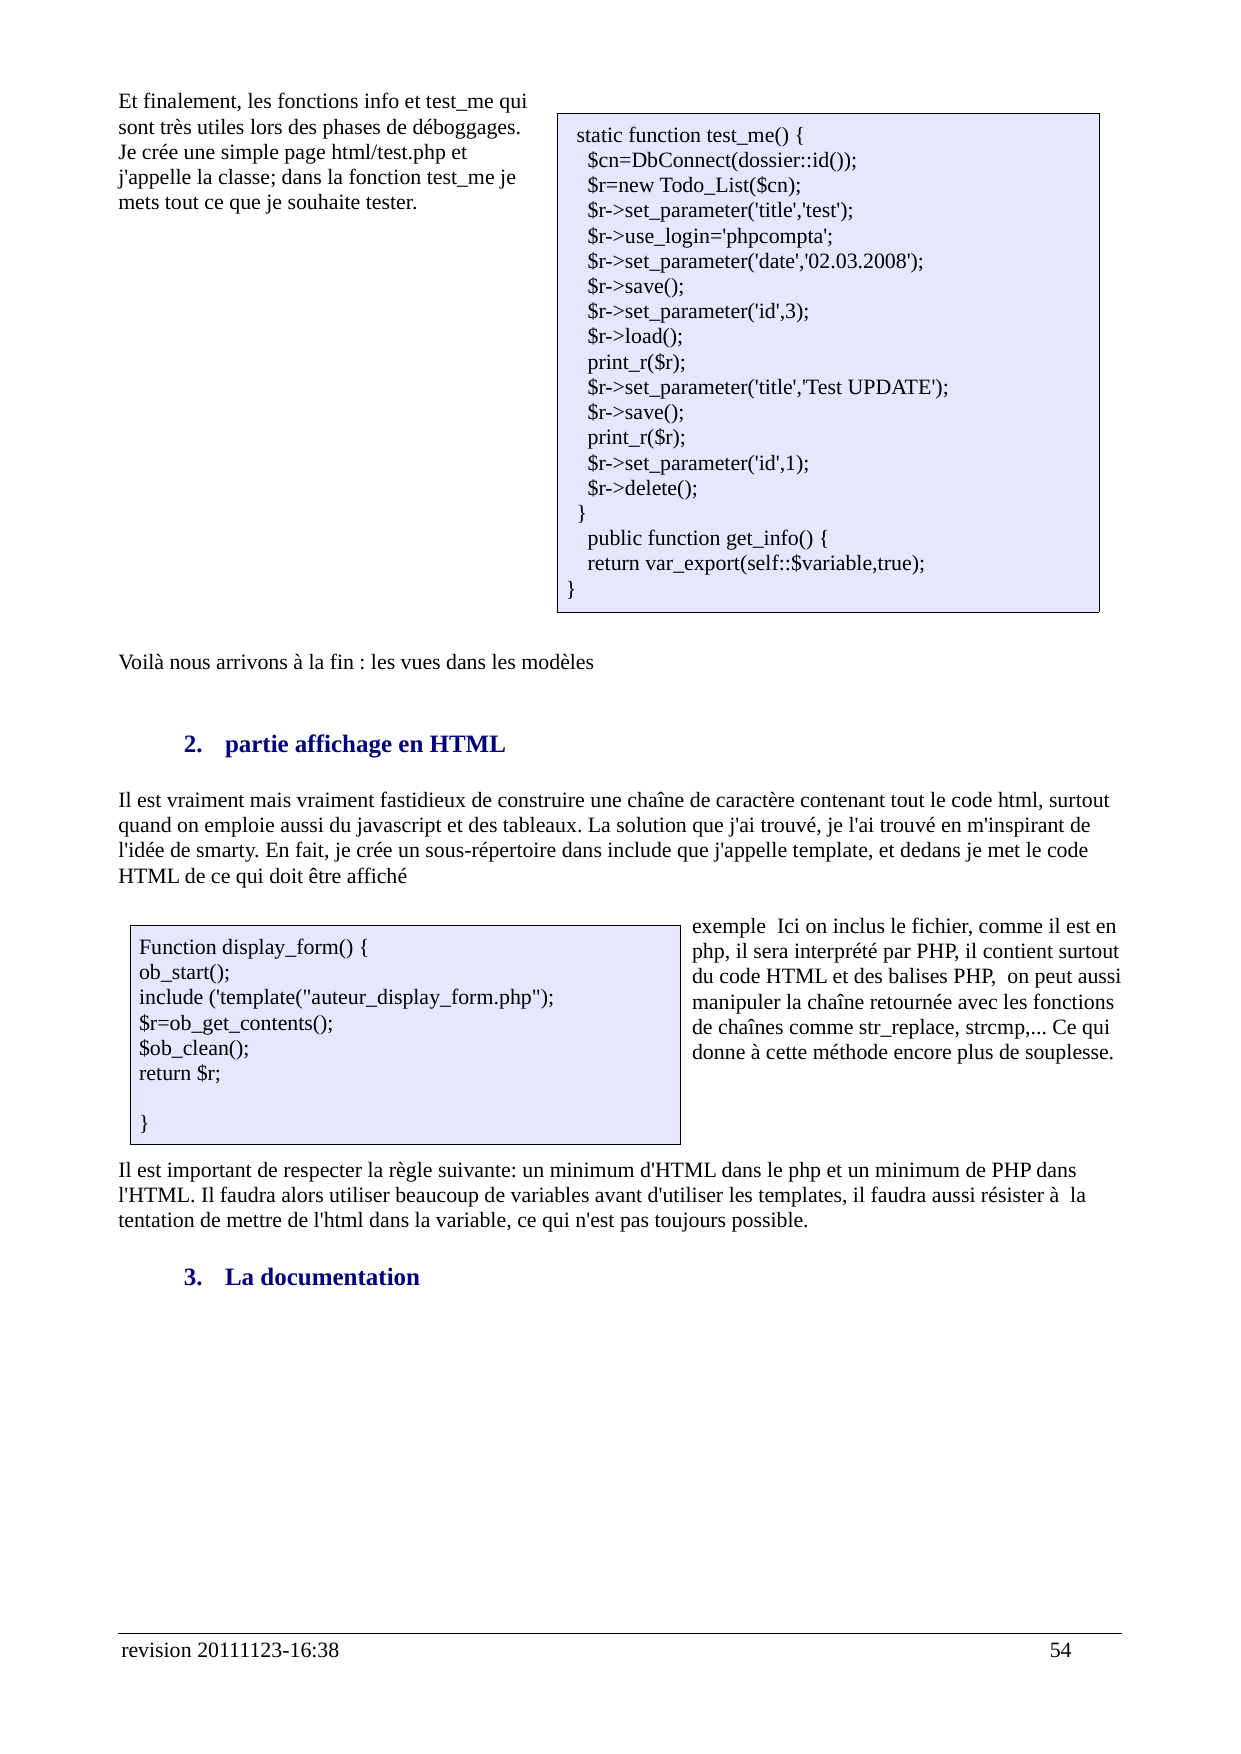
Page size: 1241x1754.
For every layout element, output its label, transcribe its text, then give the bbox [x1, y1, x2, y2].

text include ('template("auteur_display_form.php"); [139, 984, 671, 1009]
text $r=ob_get_contents(); [139, 1009, 671, 1035]
text ob_start(); [139, 959, 671, 984]
text Function display_form() { [139, 934, 671, 959]
text } [139, 1110, 671, 1136]
text Et finalement, les fonctions info et test_me qui sont très utiles lors des phases de déboggages. Je crée une simple page html/test.php et j'appelle la classe; dans la fonction test_me je mets tout ce que je souhaite tester. [118, 88, 1122, 624]
subtitle partie affichage en HTML [177, 729, 1122, 758]
text $ob_clean(); [139, 1035, 671, 1060]
text return $r; [139, 1060, 671, 1085]
text Il est vraiment mais vraiment fastidieux de construire une chaîne de caractère contenant tout le code html, surtout quand on emploie aussi du javascript et des tableaux. La solution que j'ai trouvé, je l'ai trouvé en m'inspirant de l'idée de smarty. En fait, je crée un sous-répertoire dans include que j'appelle template, et dedans je met le code HTML de ce qui doit être affiché [118, 787, 1122, 888]
text Voilà nous arrivons à la fin : les vues dans les modèles [118, 649, 1122, 674]
text } [566, 576, 1090, 601]
text exemple Ici on inclus le fichier, comme il est en php, il sera interprété par PHP, il contient surtout du code HTML et des balises PHP, on peut aussi manipuler la chaîne retournée avec les fonctions de chaînes comme str_replace, strcmp,... Ce qui donne à cette méthode encore plus de souplesse. [118, 913, 1122, 1157]
text return var_export(self::$variable,true); [566, 550, 1090, 576]
subtitle La documentation [177, 1262, 1122, 1290]
text static function test_me() { $cn=DbConnect(dossier::id()); $r=new Todo_List($cn); $r->set_parameter('title','test'); $r->use_login='phpcompta'; $r->set_parameter('date','02.03.2008'); $r->save(); $r->set_parameter('id',3); $r->load(); print_r($r); $r->set_parameter('title','Test UPDATE'); $r->save(); print_r($r); $r->set_parameter('id',1); $r->delete(); } public function get_info() { [566, 122, 1090, 550]
text Il est important de respecter la règle suivante: un minimum d'HTML dans le php et un minimum de PHP dans l'HTML. Il faudra alors utiliser beaucoup de variables avant d'utiliser les templates, il faudra aussi résister à la tentation de mettre de l'html dans la variable, ce qui n'est pas toujours possible. [118, 1157, 1122, 1232]
